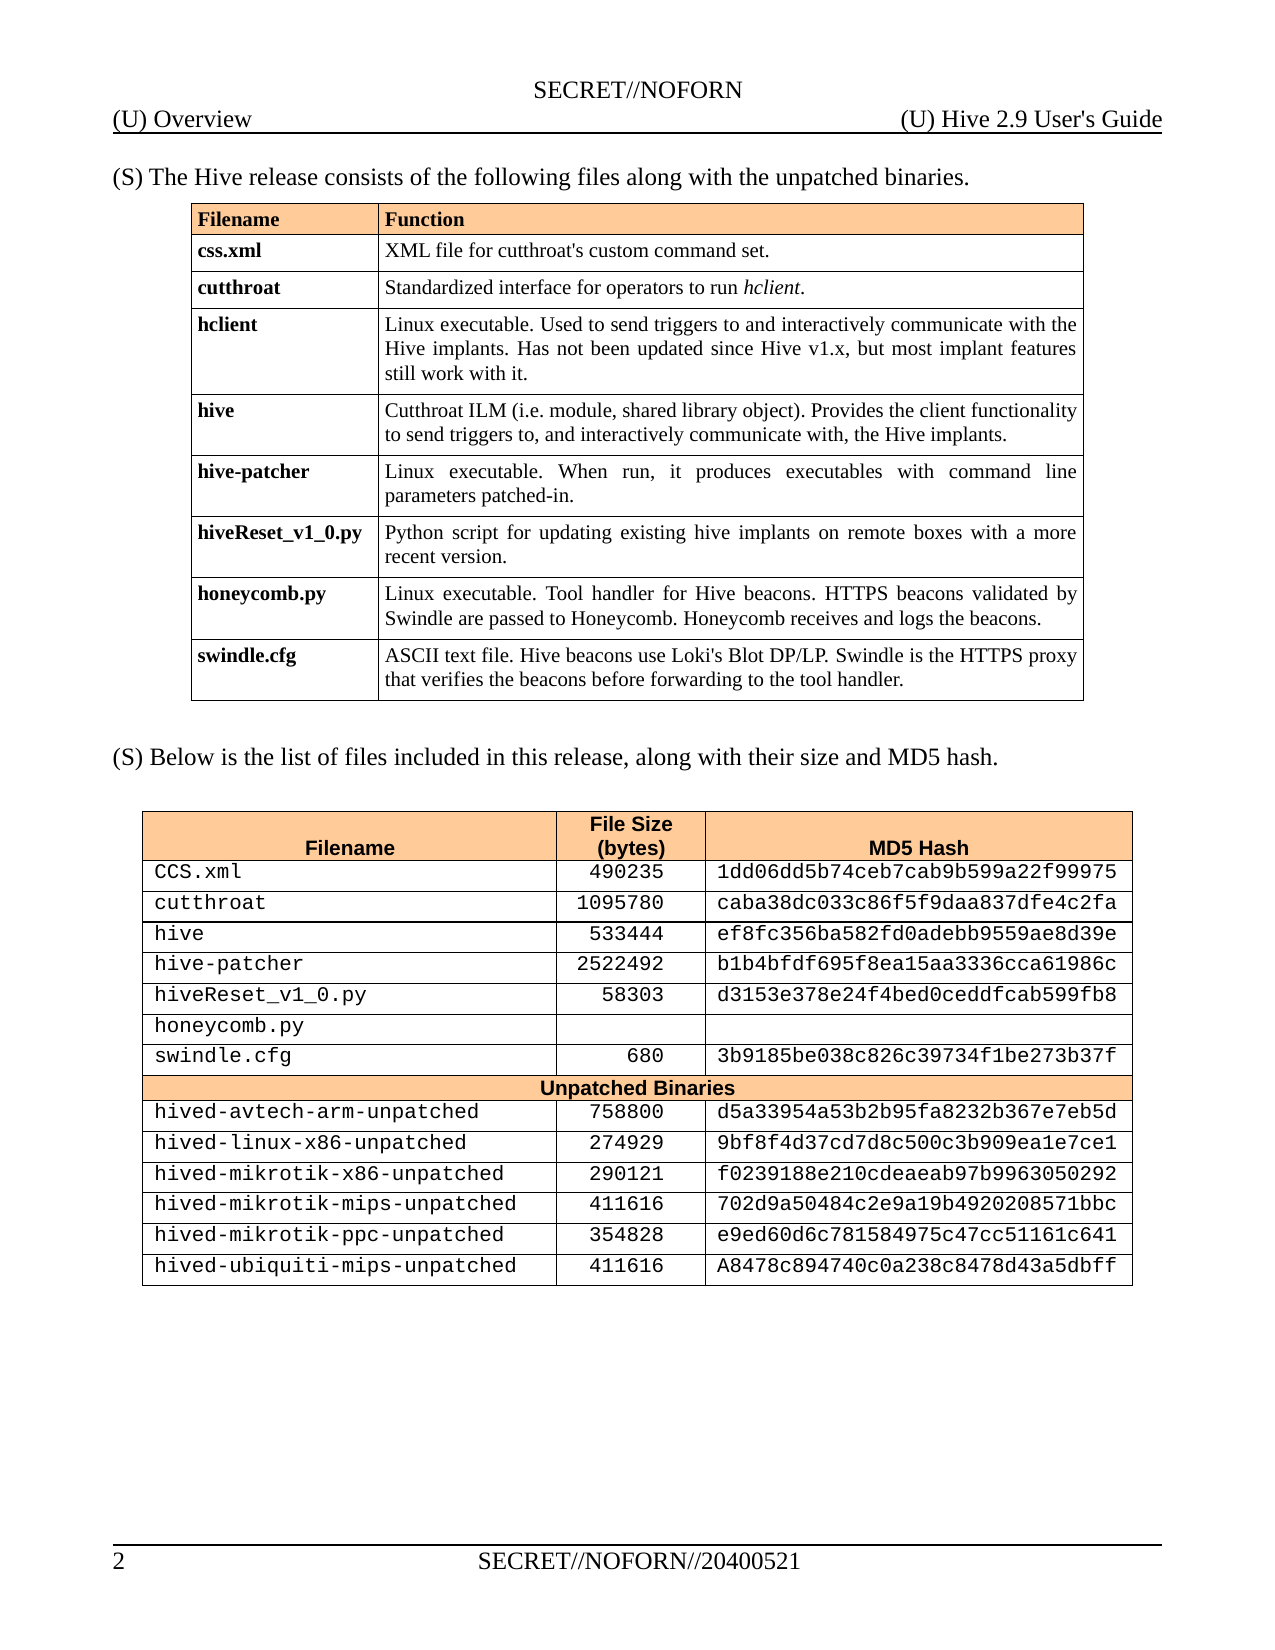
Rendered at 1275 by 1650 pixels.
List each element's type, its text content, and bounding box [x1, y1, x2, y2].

table_cell 58303 [557, 984, 705, 1014]
table_cell hive [143, 923, 556, 952]
table_cell ASCII text file. Hive beacons use Loki's Blot DP/LP. Swindle is the HTTPS proxy that verifies the beacons before forwarding to the tool handler. [379, 640, 1083, 700]
table_cell 9bf8f4d37cd7d8c500c3b909ea1e7ce1 [706, 1132, 1132, 1162]
table_cell 533444 [557, 923, 705, 952]
table_cell A8478c894740c0a238c8478d43a5dbff [706, 1255, 1132, 1284]
text (S) The Hive release consists of the following files along with the unpatched binaries. [112, 162, 1162, 191]
table_cell 3b9185be038c826c39734f1be273b37f [706, 1045, 1132, 1075]
table_cell f0239188e210cdeaeab97b9963050292 [706, 1163, 1132, 1192]
table_cell caba38dc033c86f5f9daa837dfe4c2fa [706, 892, 1132, 921]
table_cell hive [192, 395, 378, 455]
table_cell Python script for updating existing hive implants on remote boxes with a more recent version. [379, 517, 1083, 577]
table_cell cutthroat [192, 272, 378, 308]
table_cell Unpatched Binaries [143, 1076, 1132, 1100]
table_cell hclient [192, 309, 378, 393]
table_cell ef8fc356ba582fd0adebb9559ae8d39e [706, 923, 1132, 952]
table_cell Standardized interface for operators to run hclient. [379, 272, 1083, 308]
table_cell XML file for cutthroat's custom command set. [379, 235, 1083, 271]
table_cell hived-avtech-arm-unpatched [143, 1101, 556, 1131]
table_cell hived-linux-x86-unpatched [143, 1132, 556, 1162]
table_cell e9ed60d6c781584975c47cc51161c641 [706, 1224, 1132, 1254]
table_cell 411616 [557, 1255, 705, 1284]
table_header Filename [192, 204, 378, 234]
table_cell d3153e378e24f4bed0ceddfcab599fb8 [706, 984, 1132, 1014]
table_cell 290121 [557, 1163, 705, 1192]
table_cell 274929 [557, 1132, 705, 1162]
table_header Function [379, 204, 1083, 234]
table_cell Linux executable. When run, it produces executables with command line parameters patched-in. [379, 456, 1083, 516]
table_cell 354828 [557, 1224, 705, 1254]
table_cell swindle.cfg [143, 1045, 556, 1075]
table_cell hived-mikrotik-ppc-unpatched [143, 1224, 556, 1254]
table_cell 1dd06dd5b74ceb7cab9b599a22f99975 [706, 861, 1132, 891]
table_cell hive-patcher [143, 953, 556, 983]
table_cell [706, 1015, 1132, 1044]
table_cell 2522492 [557, 953, 705, 983]
table_cell honeycomb.py [143, 1015, 556, 1044]
table_cell b1b4bfdf695f8ea15aa3336cca61986c [706, 953, 1132, 983]
table_cell 702d9a50484c2e9a19b4920208571bbc [706, 1193, 1132, 1223]
table_cell hived-mikrotik-x86-unpatched [143, 1163, 556, 1192]
table_cell honeycomb.py [192, 578, 378, 638]
table_cell 411616 [557, 1193, 705, 1223]
table_cell [557, 1015, 705, 1044]
table_header MD5 Hash [706, 812, 1132, 860]
table_cell d5a33954a53b2b95fa8232b367e7eb5d [706, 1101, 1132, 1131]
table_cell swindle.cfg [192, 640, 378, 700]
table_header Filename [143, 812, 556, 860]
table_header File Size (bytes) [557, 812, 705, 860]
table_cell hived-ubiquiti-mips-unpatched [143, 1255, 556, 1284]
table_cell 1095780 [557, 892, 705, 921]
table_cell 490235 [557, 861, 705, 891]
table_cell hiveReset_v1_0.py [143, 984, 556, 1014]
table_cell cutthroat [143, 892, 556, 921]
table_cell hive-patcher [192, 456, 378, 516]
table_cell hiveReset_v1_0.py [192, 517, 378, 577]
table_cell hived-mikrotik-mips-unpatched [143, 1193, 556, 1223]
table_cell Cutthroat ILM (i.e. module, shared library object). Provides the client functionality to send triggers to, and interactively communicate with, the Hive implants. [379, 395, 1083, 455]
table_cell css.xml [192, 235, 378, 271]
table_cell 680 [557, 1045, 705, 1075]
table_cell Linux executable. Used to send triggers to and interactively communicate with the Hive implants. Has not been updated since Hive v1.x, but most implant features still work with it. [379, 309, 1083, 393]
table_cell Linux executable. Tool handler for Hive beacons. HTTPS beacons validated by Swindle are passed to Honeycomb. Honeycomb receives and logs the beacons. [379, 578, 1083, 638]
text (S) Below is the list of files included in this release, along with their size and MD5 hash. [112, 742, 1162, 770]
table_cell CCS.xml [143, 861, 556, 891]
table_cell 758800 [557, 1101, 705, 1131]
